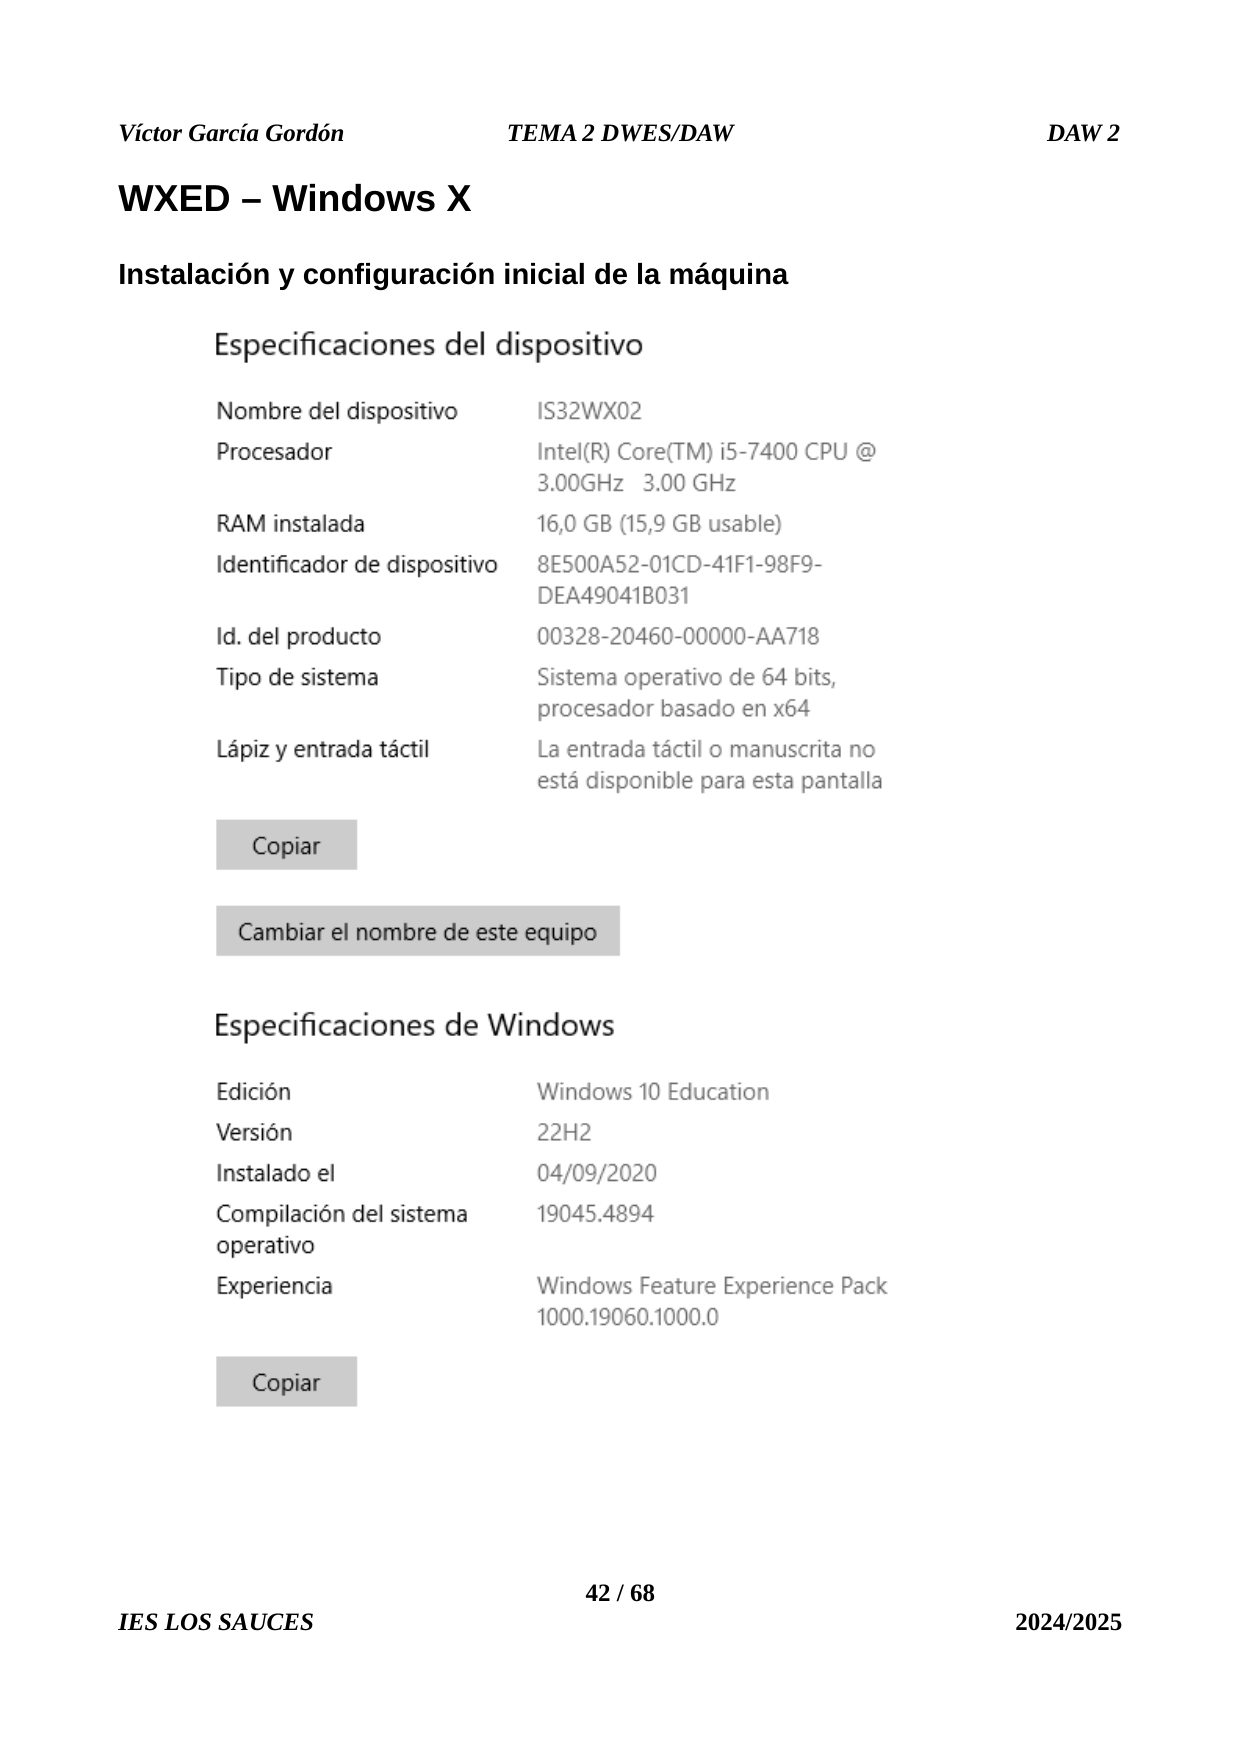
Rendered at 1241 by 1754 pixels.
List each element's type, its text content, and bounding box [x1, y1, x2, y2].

subtitle Instalación y configuración inicial de la máquina [118, 257, 1122, 291]
picture [179, 303, 1061, 1435]
subtitle WXED – Windows X [118, 176, 1122, 219]
